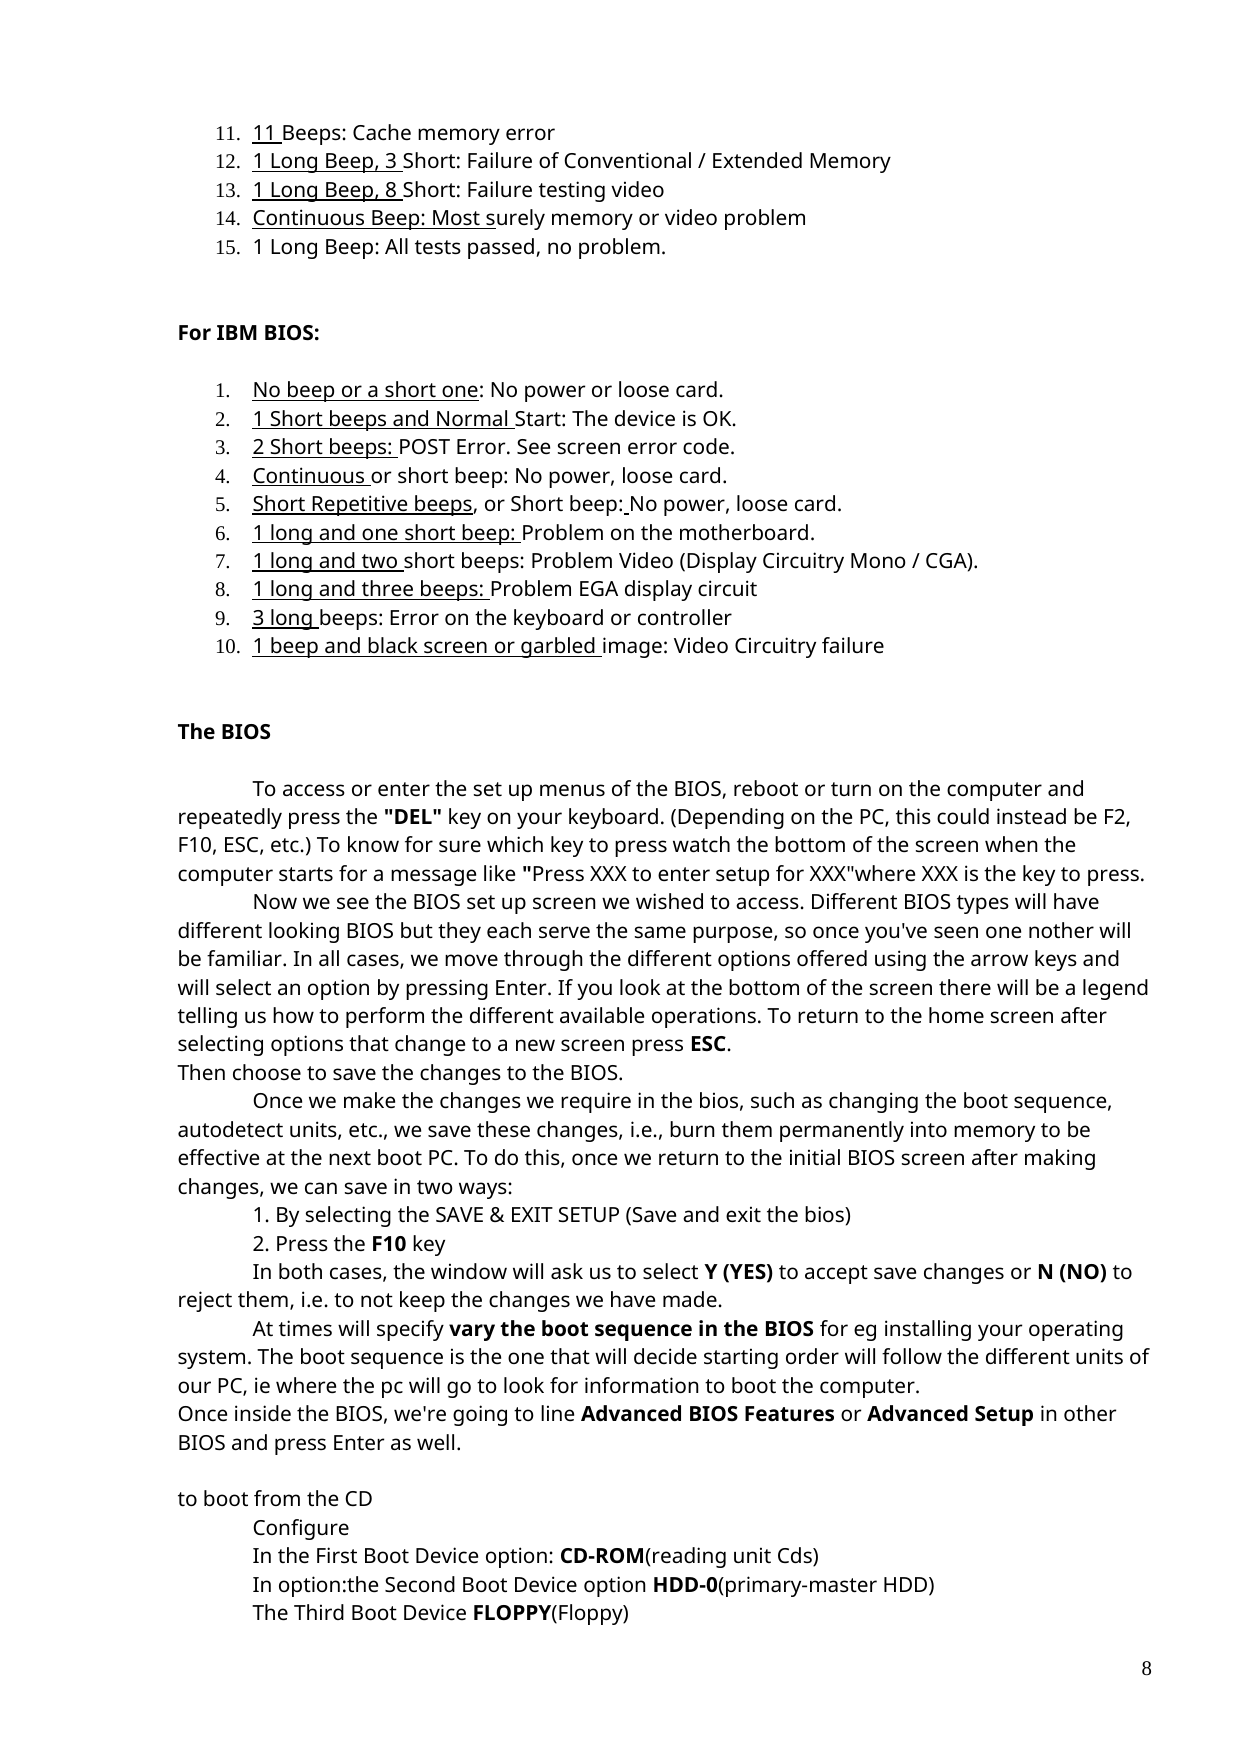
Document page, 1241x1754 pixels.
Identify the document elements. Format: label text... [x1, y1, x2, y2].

text The BIOS To access or enter the set up menus of the BIOS, reboot or turn on the computer and repeatedly press the "DEL" key on your keyboard. (Depending on the PC, this could instead be F2, F10, ESC, etc.) To know for sure which key to press watch the bottom of the screen when the computer starts for a message like "Press XXX to enter setup for XXX"where XXX is the key to press. Now we see the BIOS set up screen we wished to access. Different BIOS types will have different looking BIOS but they each serve the same purpose, so once you've seen one nother will be familiar. In all cases, we move through the different options offered using the arrow keys and will select an option by pressing Enter. If you look at the bottom of the screen there will be a legend telling us how to perform the different available operations. To return to the home screen after selecting options that change to a new screen press ESC. Then choose to save the changes to the BIOS. Once we make the changes we require in the bios, such as changing the boot sequence, autodetect units, etc., we save these changes, i.e., burn them permanently into memory to be effective at the next boot PC. To do this, once we return to the initial BIOS screen after making changes, we can save in two ways: 1. By selecting the SAVE & EXIT SETUP (Save and exit the bios) 2. Press the F10 key In both cases, the window will ask us to select Y (YES) to accept save changes or N (NO) to reject them, i.e. to not keep the changes we have made. At times will specify vary the boot sequence in the BIOS for eg installing your operating system. The boot sequence is the one that will decide starting order will follow the different units of our PC, ie where the pc will go to look for information to boot the computer. Once inside the BIOS, we're going to line Advanced BIOS Features or Advanced Setup in other BIOS and press Enter as well. to boot from the CD Configure In the First Boot Device option: CD-ROM(reading unit Cds) In option:the Second Boot Device option HDD-0(primary-master HDD) The Third Boot Device FLOPPY(Floppy) [177, 660, 1152, 1627]
list Short Repetitive beeps, or Short beep: No power, loose card. [215, 489, 1152, 518]
list 1 long and one short beep: Problem on the motherboard. [215, 518, 1152, 546]
list 2 Short beeps: POST Error. See screen error code. [215, 432, 1152, 461]
list 1 long and two short beeps: Problem Video (Display Circuitry Mono / CGA). [215, 546, 1152, 574]
list 1 Long Beep: All tests passed, no problem. [215, 232, 1152, 260]
list No beep or a short one: No power or loose card. [215, 376, 1152, 404]
list 1 Short beeps and Normal Start: The device is OK. [215, 404, 1152, 432]
text For IBM BIOS: [177, 318, 1152, 346]
list 1 Long Beep, 3 Short: Failure of Conventional / Extended Memory [215, 147, 1152, 175]
list 1 beep and black screen or garbled image: Video Circuitry failure [215, 631, 1152, 660]
list 11 Beeps: Cache memory error [215, 118, 1152, 147]
list 3 long beeps: Error on the keyboard or controller [215, 603, 1152, 631]
list 1 long and three beeps: Problem EGA display circuit [215, 574, 1152, 603]
list Continuous or short beep: No power, loose card. [215, 461, 1152, 489]
list Continuous Beep: Most surely memory or video problem [215, 203, 1152, 232]
list 1 Long Beep, 8 Short: Failure testing video [215, 175, 1152, 203]
